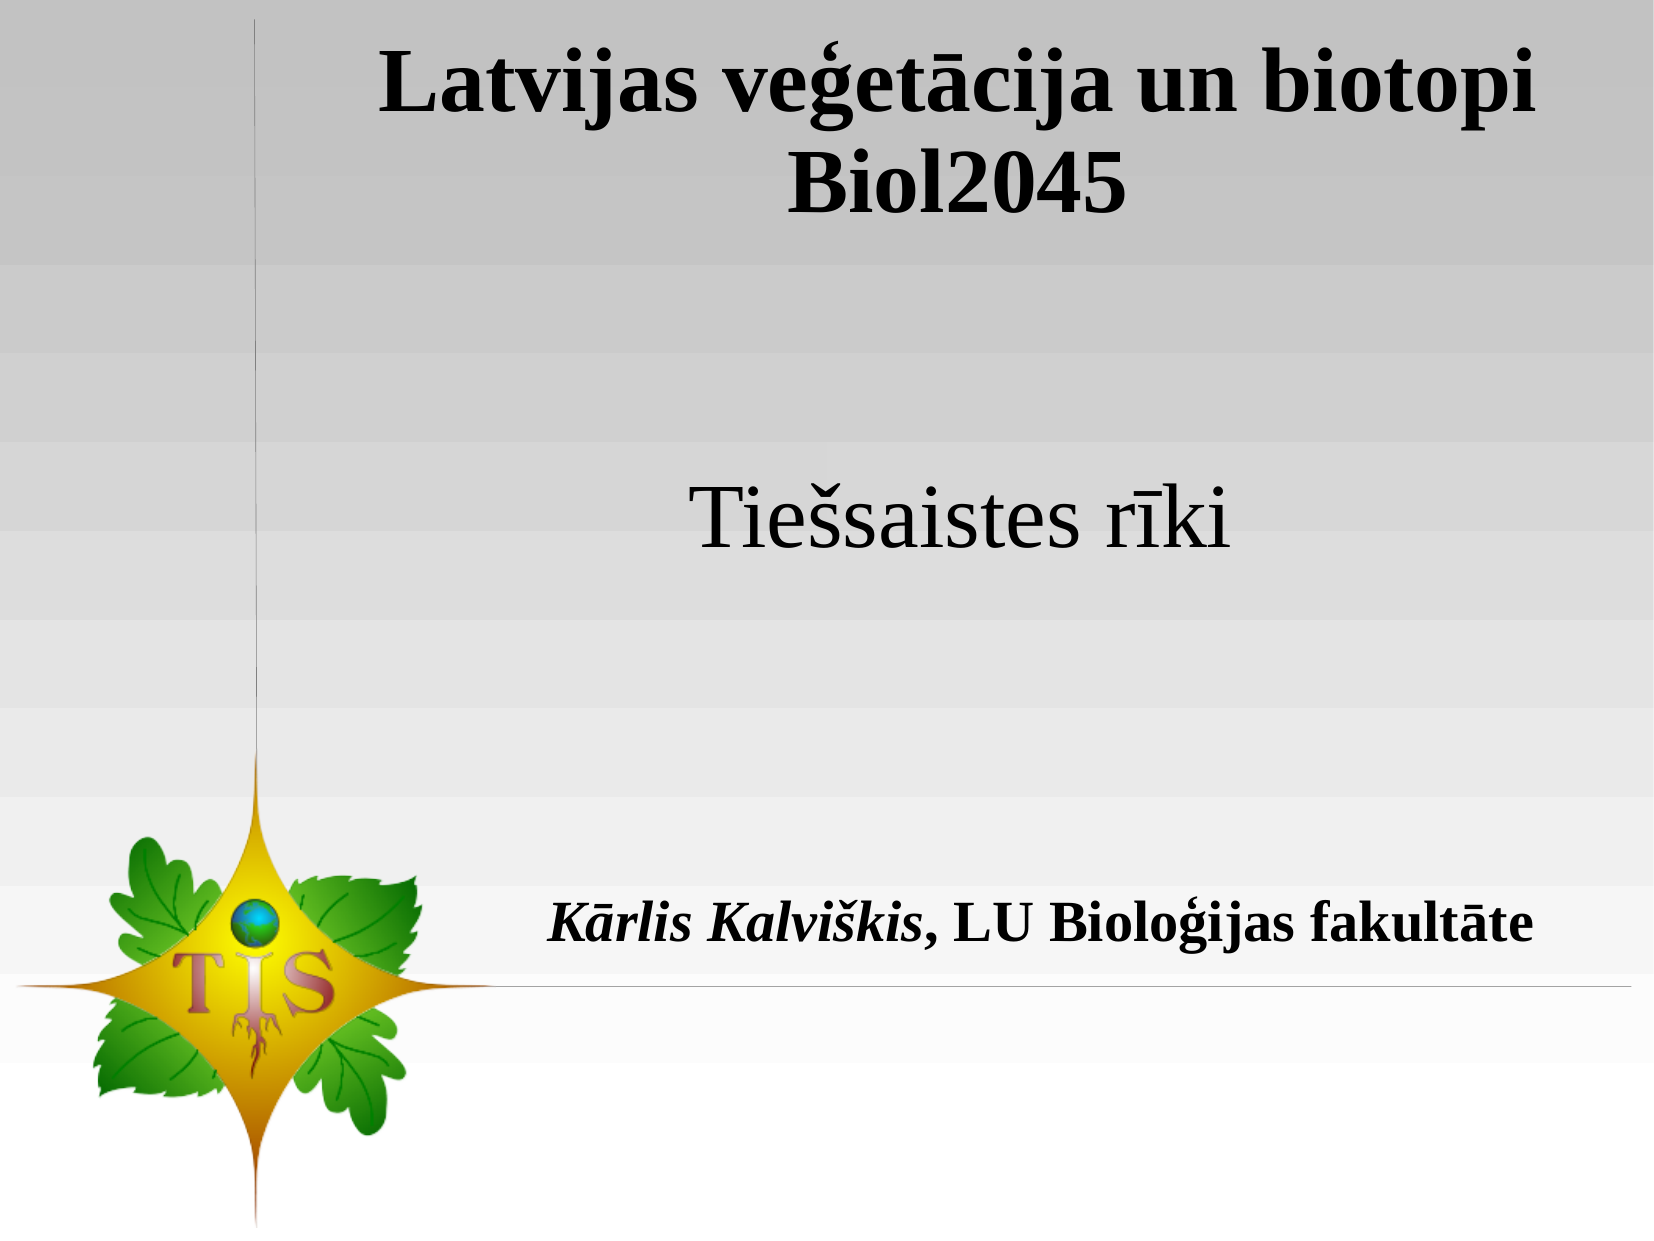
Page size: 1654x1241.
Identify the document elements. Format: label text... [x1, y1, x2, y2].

picture [0, 0, 1654, 1241]
title Tiešsaistes rīki [327, 413, 1595, 621]
